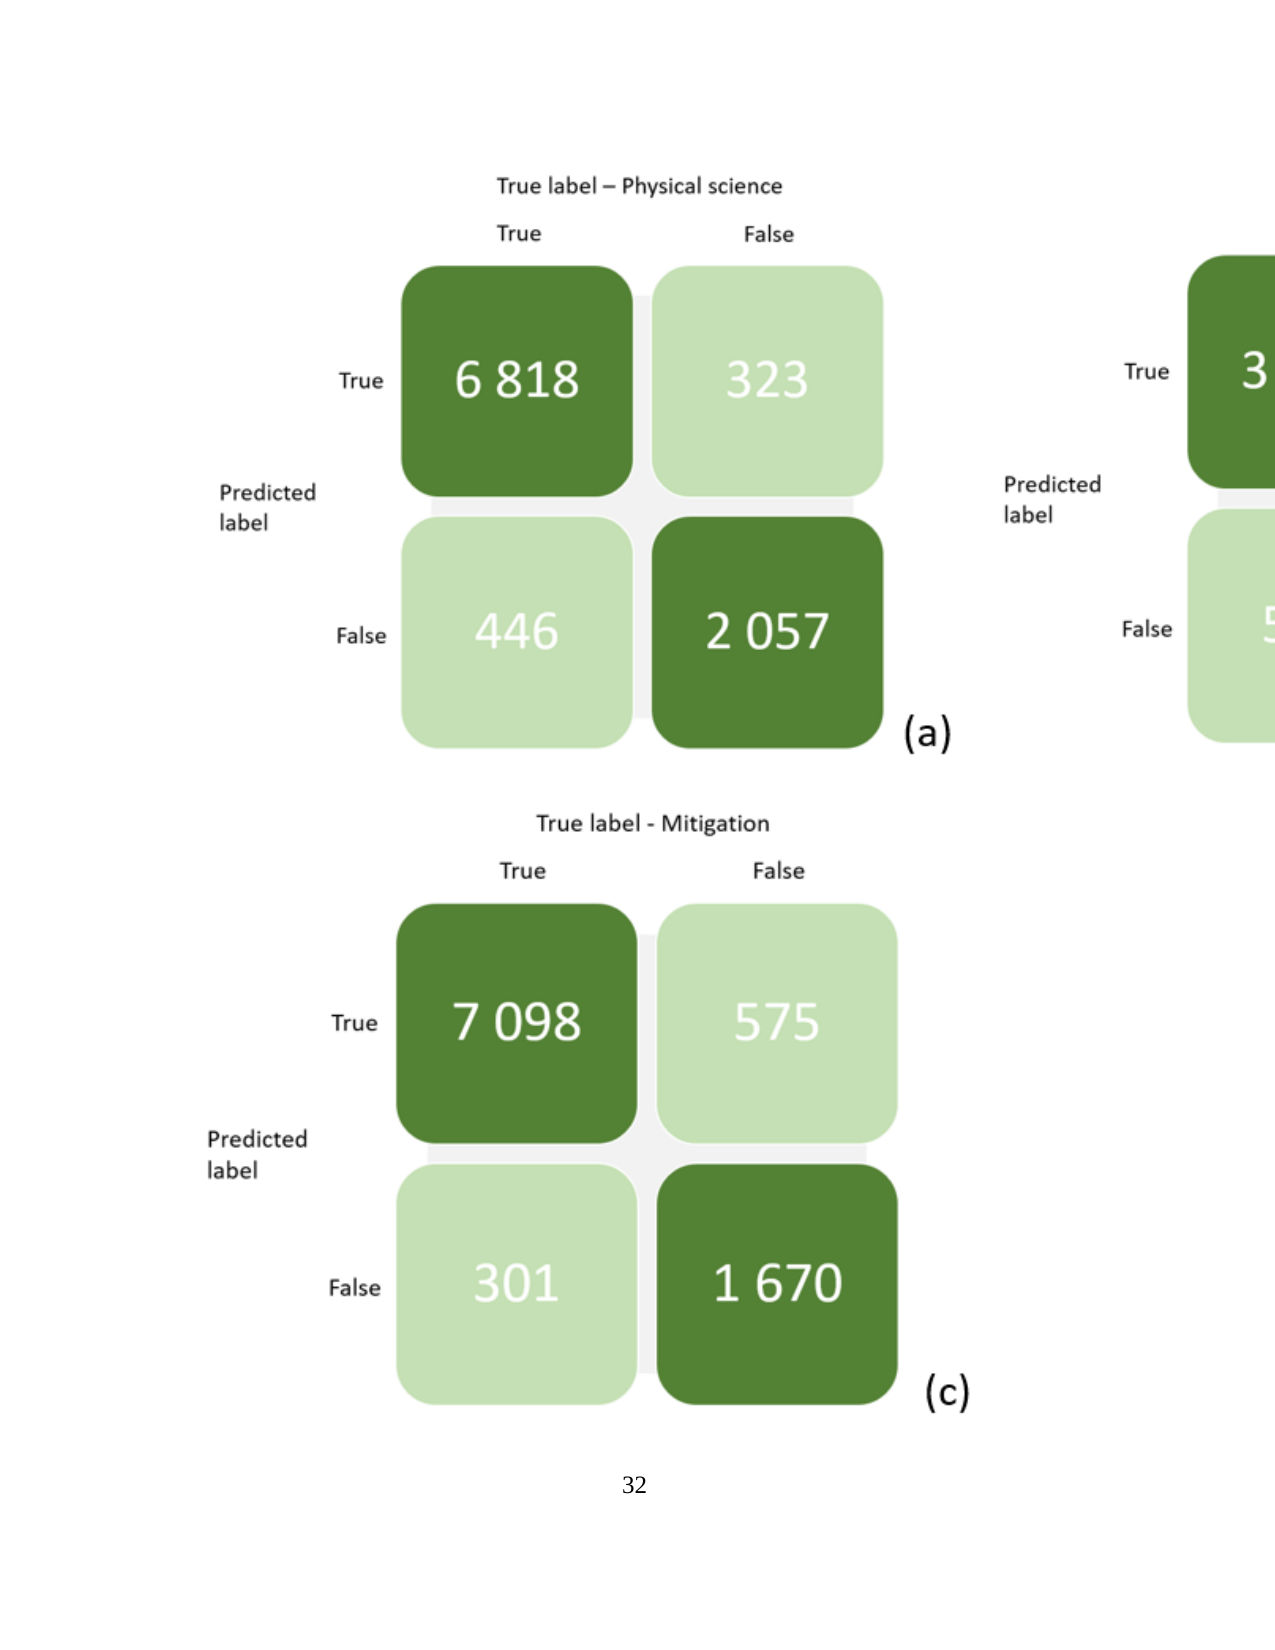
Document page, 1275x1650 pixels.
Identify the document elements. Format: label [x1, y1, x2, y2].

picture [150, 150, 1275, 1441]
